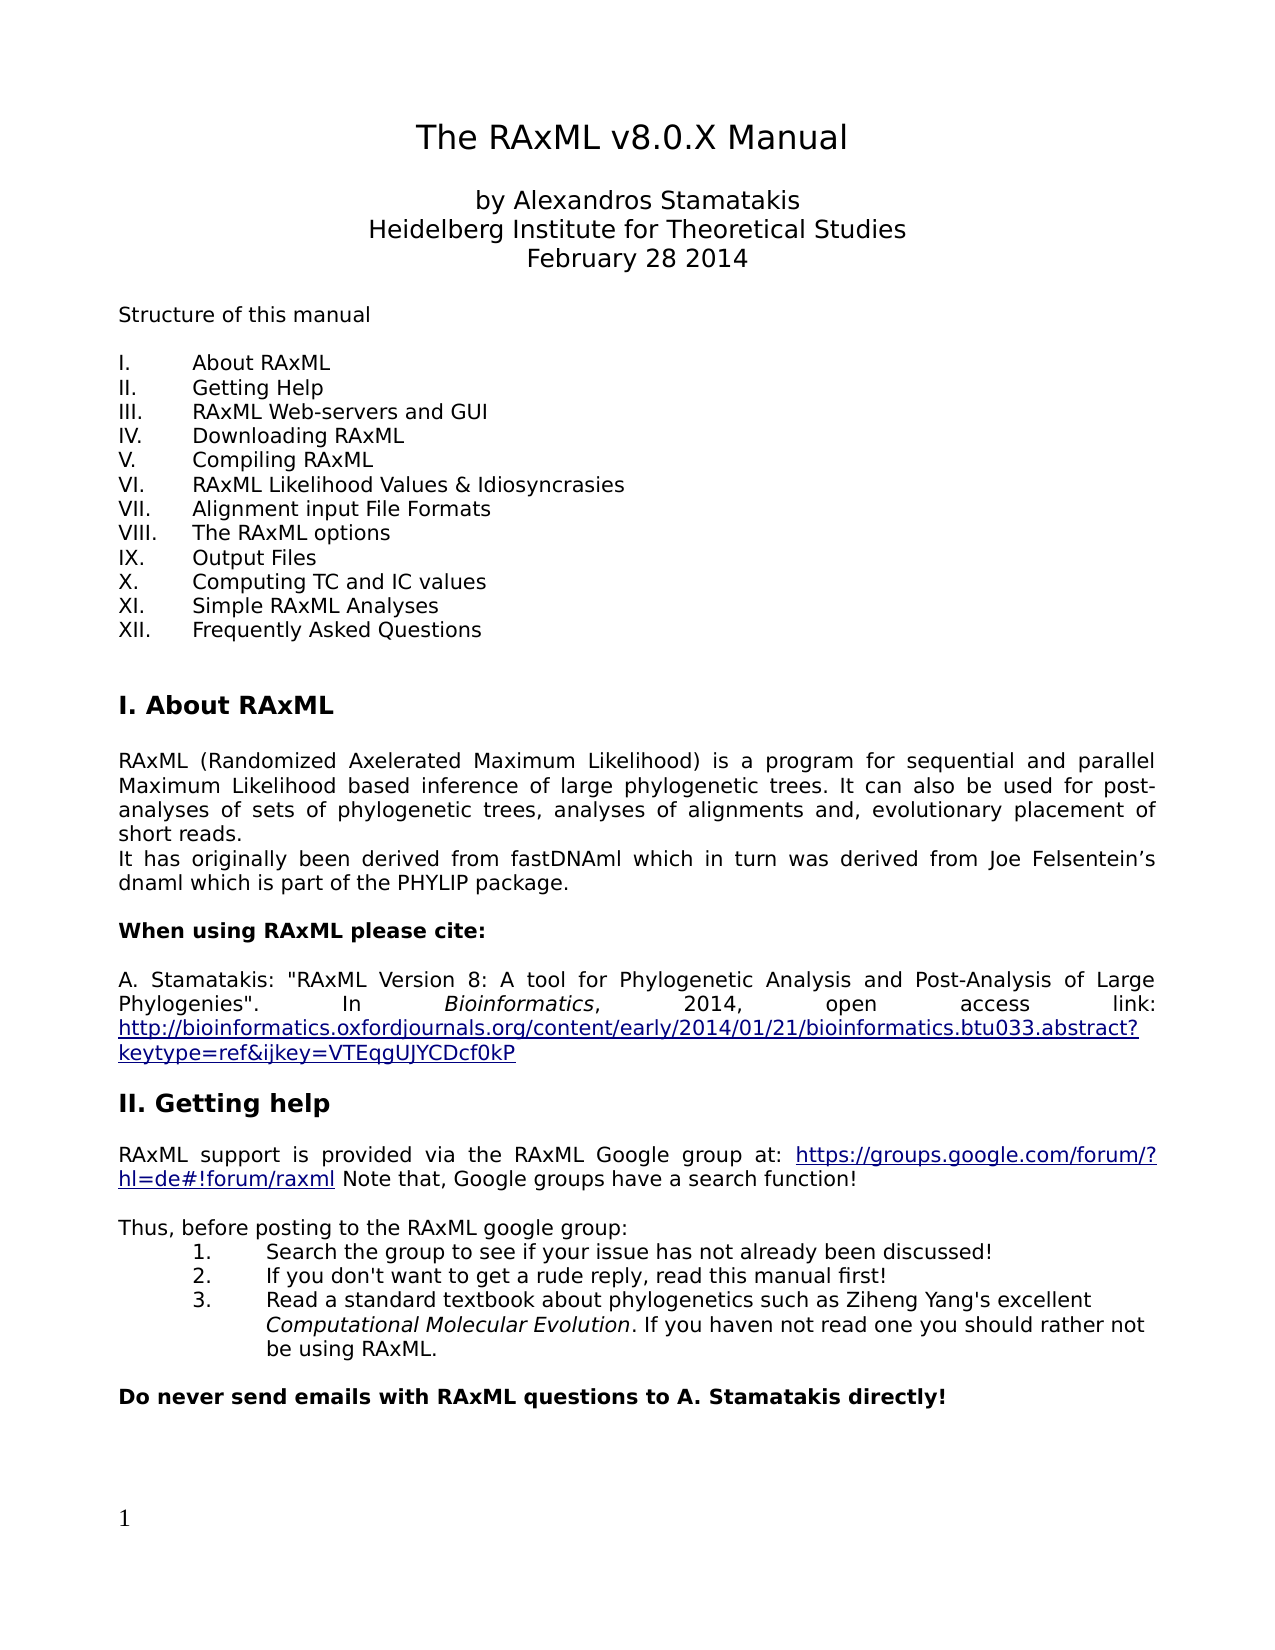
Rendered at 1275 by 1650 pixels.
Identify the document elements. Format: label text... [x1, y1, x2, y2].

list Read a standard textbook about phylogenetics such as Ziheng Yang's excellent Computational Molecular Evolution. If you haven not read one you should rather not be using RAxML. [192, 1288, 1157, 1361]
text Thus, before posting to the RAxML google group: [118, 1216, 1157, 1240]
list VII. Alignment input File Formats [81, 497, 1157, 521]
text RAxML support is provided via the RAxML Google group at: https://groups.google.com/forum/?hl=de#!forum/raxml Note that, Google groups have a search function! [118, 1143, 1157, 1191]
list If you don't want to get a rude reply, read this manual first! [192, 1264, 1157, 1288]
text Do never send emails with RAxML questions to A. Stamatakis directly! [118, 1385, 1157, 1410]
list II. Getting Help [81, 376, 1157, 400]
list XI. Simple RAxML Analyses [81, 594, 1157, 618]
list IX. Output Files [81, 546, 1157, 570]
text A. Stamatakis: "RAxML Version 8: A tool for Phylogenetic Analysis and Post-Analysis of Large Phylogenies". In Bioinformatics, 2014, open access link: http://bioinformatics.oxfordjournals.org/content/early/2014/01/21/bioinformatics.btu033.abstract?keytype=ref&ijkey=VTEqgUJYCDcf0kP [118, 968, 1157, 1065]
text When using RAxML please cite: [118, 919, 1157, 944]
list III. RAxML Web-servers and GUI [81, 400, 1157, 424]
list I. About RAxML [81, 351, 1157, 376]
list Search the group to see if your issue has not already been discussed! [192, 1240, 1157, 1264]
list II. Getting help [118, 1089, 1157, 1118]
list XII. Frequently Asked Questions [81, 618, 1157, 643]
list IV. Downloading RAxML [81, 424, 1157, 448]
text Heidelberg Institute for Theoretical Studies [118, 215, 1157, 244]
list VIII. The RAxML options [81, 521, 1157, 546]
list Structure of this manual [81, 303, 1157, 327]
text by Alexandros Stamatakis [118, 186, 1157, 215]
list V. Compiling RAxML [81, 448, 1157, 473]
list VI. RAxML Likelihood Values & Idiosyncrasies [81, 473, 1157, 497]
text February 28 2014 [118, 244, 1157, 274]
text I. About RAxML [118, 691, 1157, 720]
text The RAxML v8.0.X Manual [118, 118, 1157, 157]
list X. Computing TC and IC values [81, 570, 1157, 594]
text RAxML (Randomized Axelerated Maximum Likelihood) is a program for sequential and parallel Maximum Likelihood based inference of large phylogenetic trees. It can also be used for post-analyses of sets of phylogenetic trees, analyses of alignments and, evolutionary placement of short reads. [118, 749, 1157, 847]
text It has originally been derived from fastDNAml which in turn was derived from Joe Felsentein’s dnaml which is part of the PHYLIP package. [118, 847, 1157, 895]
